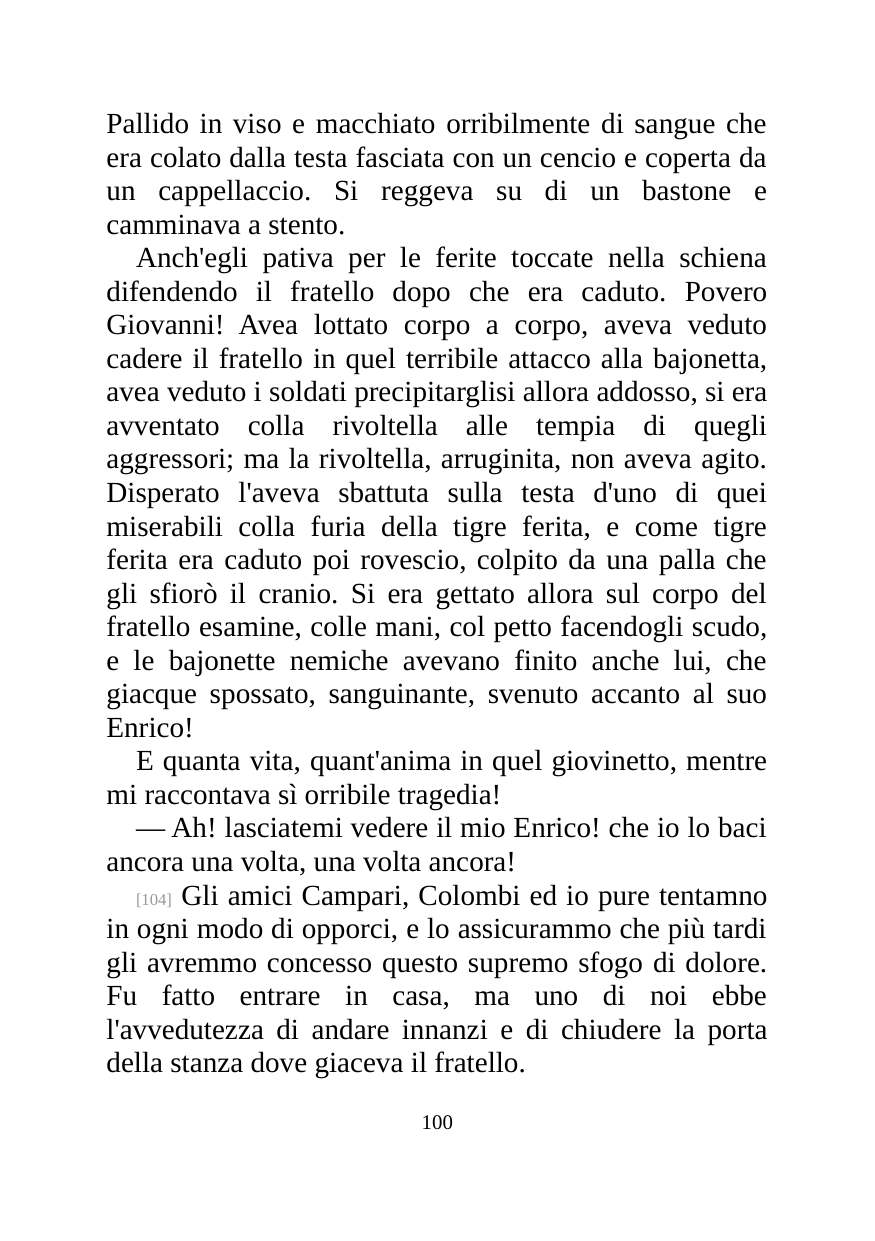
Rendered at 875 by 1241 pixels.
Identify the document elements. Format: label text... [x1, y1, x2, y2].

text E quanta vita, quant'anima in quel giovinetto, mentre mi raccontava sì orribile tragedia! [106, 743, 768, 811]
text — Ah! lasciatemi vedere il mio Enrico! che io lo baci ancora una volta, una volta ancora! [106, 811, 768, 878]
text Anch'egli pativa per le ferite toccate nella schiena difendendo il fratello dopo che era caduto. Povero Giovanni! Avea lottato corpo a corpo, aveva veduto cadere il fratello in quel terribile attacco alla bajonetta, avea veduto i soldati precipitarglisi allora addosso, si era avventato colla rivoltella alle tempia di quegli aggressori; ma la rivoltella, arruginita, non aveva agito. Disperato l'aveva sbattuta sulla testa d'uno di quei miserabili colla furia della tigre ferita, e come tigre ferita era caduto poi rovescio, colpito da una palla che gli sfiorò il cranio. Si era gettato allora sul corpo del fratello esamine, colle mani, col petto facendogli scudo, e le bajonette nemiche avevano finito anche lui, che giacque spossato, sanguinante, svenuto accanto al suo Enrico! [106, 240, 768, 743]
text Pallido in viso e macchiato orribilmente di sangue che era colato dalla testa fasciata con un cencio e coperta da un cappellaccio. Si reggeva su di un bastone e camminava a stento. [106, 106, 768, 240]
text [104] Gli amici Campari, Colombi ed io pure tentamno in ogni modo di opporci, e lo assicurammo che più tardi gli avremmo concesso questo supremo sfogo di dolore. Fu fatto entrare in casa, ma uno di noi ebbe l'avvedutezza di andare innanzi e di chiudere la porta della stanza dove giaceva il fratello. [106, 878, 768, 1079]
